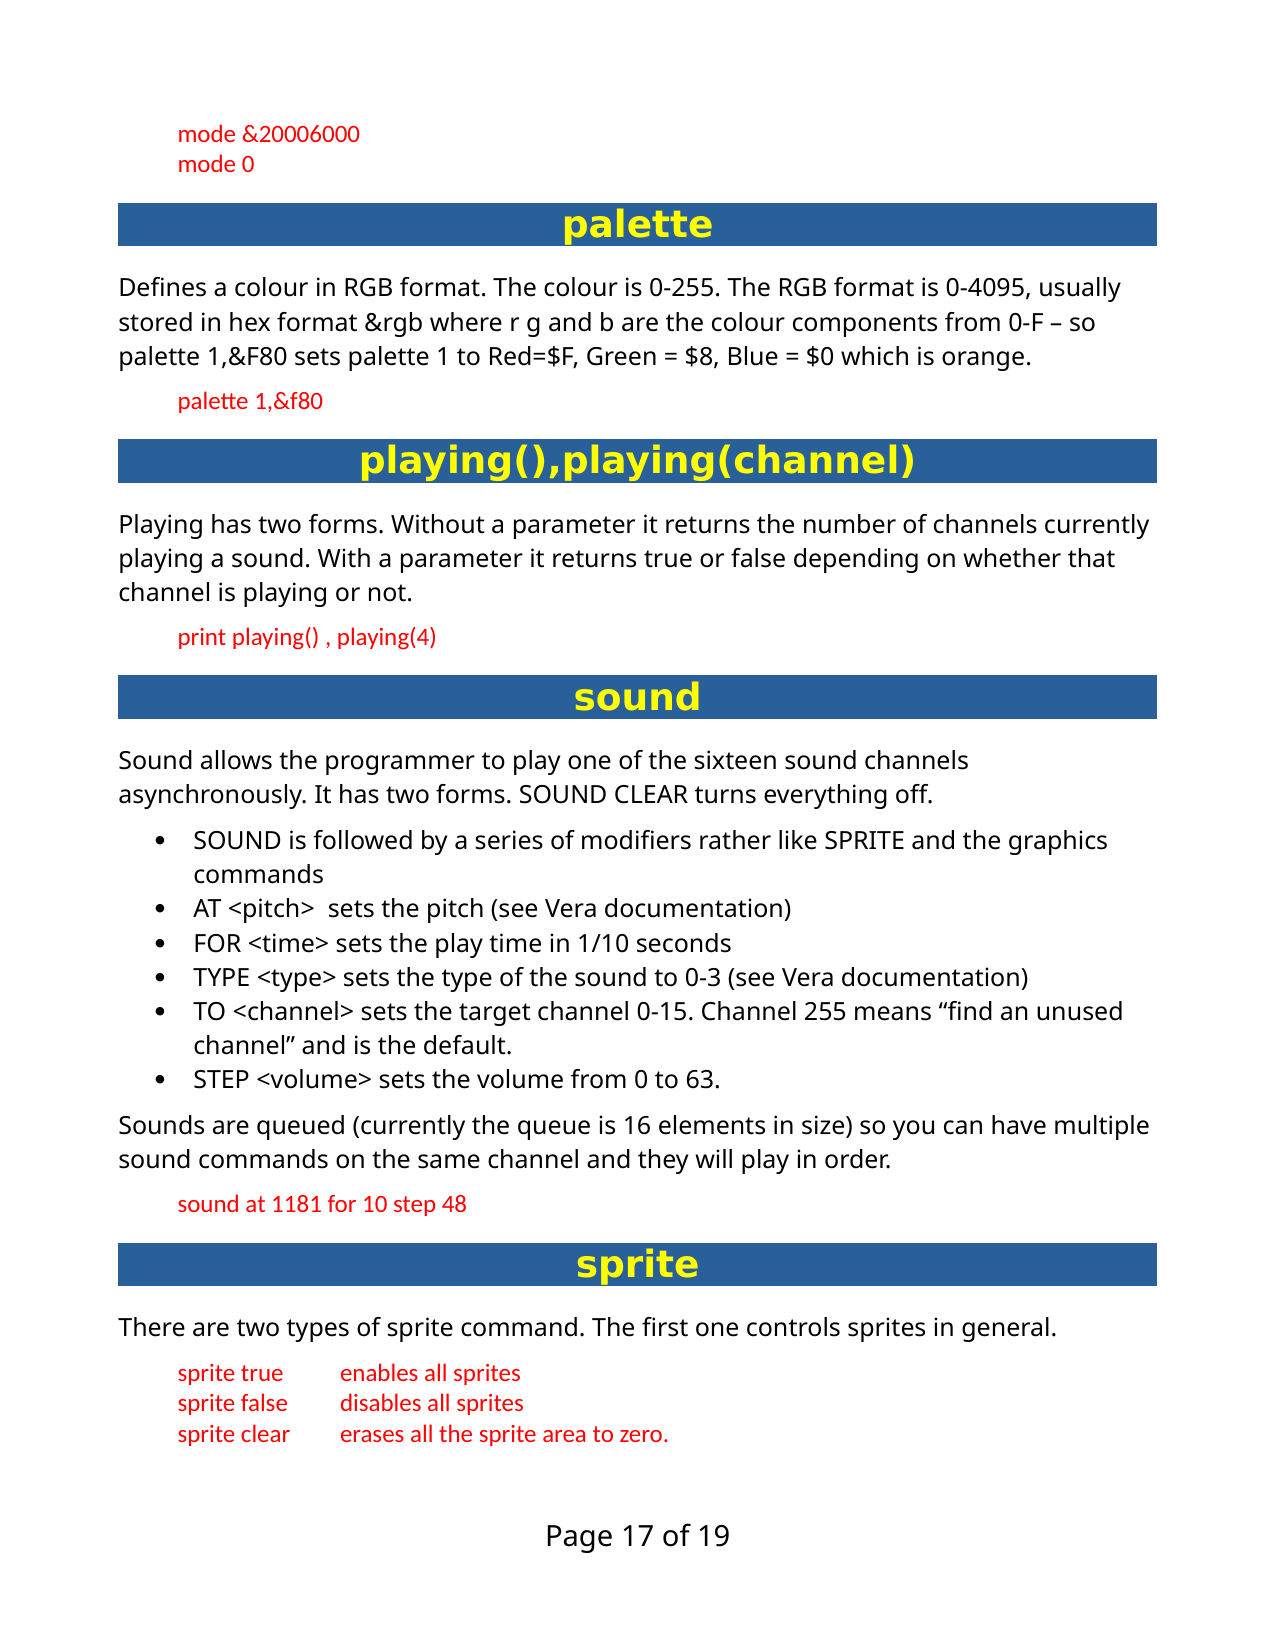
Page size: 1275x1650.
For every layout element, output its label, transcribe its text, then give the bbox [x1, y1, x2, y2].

text Playing has two forms. Without a parameter it returns the number of channels currently playing a sound. With a parameter it returns true or false depending on whether that channel is playing or not. [118, 506, 1157, 608]
list SOUND is followed by a series of modifiers rather like SPRITE and the graphics commands [156, 823, 1157, 891]
text sprite true enables all sprites [177, 1357, 1157, 1387]
text Sounds are queued (currently the queue is 16 elements in size) so you can have multiple sound commands on the same channel and they will play in order. [118, 1108, 1157, 1176]
text Sound allows the programmer to play one of the sixteen sound channels asynchronously. It has two forms. SOUND CLEAR turns everything off. [118, 742, 1157, 811]
text Defines a colour in RGB format. The colour is 0-255. The RGB format is 0-4095, usually stored in hex format &rgb where r g and b are the colour components from 0-F – so palette 1,&F80 sets palette 1 to Red=$F, Green = $8, Blue = $0 which is orange. [118, 270, 1157, 372]
text palette 1,&f80 [177, 385, 1157, 415]
subtitle palette [118, 203, 1157, 246]
list AT <pitch> sets the pitch (see Vera documentation) [156, 891, 1157, 925]
list TYPE <type> sets the type of the sound to 0-3 (see Vera documentation) [156, 959, 1157, 993]
text sound at 1181 for 10 step 48 [177, 1189, 1157, 1219]
list FOR <time> sets the play time in 1/10 seconds [156, 925, 1157, 959]
text mode &20006000 [177, 118, 1157, 149]
subtitle sound [118, 675, 1157, 719]
text There are two types of sprite command. The first one controls sprites in general. [118, 1310, 1157, 1344]
list STEP <volume> sets the volume from 0 to 63. [156, 1061, 1157, 1096]
subtitle sprite [118, 1243, 1157, 1286]
text print playing() , playing(4) [177, 621, 1157, 651]
subtitle playing(),playing(channel) [118, 439, 1157, 483]
text mode 0 [177, 149, 1157, 179]
text sprite clear erases all the sprite area to zero. [177, 1418, 1157, 1448]
list TO <channel> sets the target channel 0-15. Channel 255 means “find an unused channel” and is the default. [156, 993, 1157, 1061]
text sprite false disables all sprites [177, 1387, 1157, 1418]
